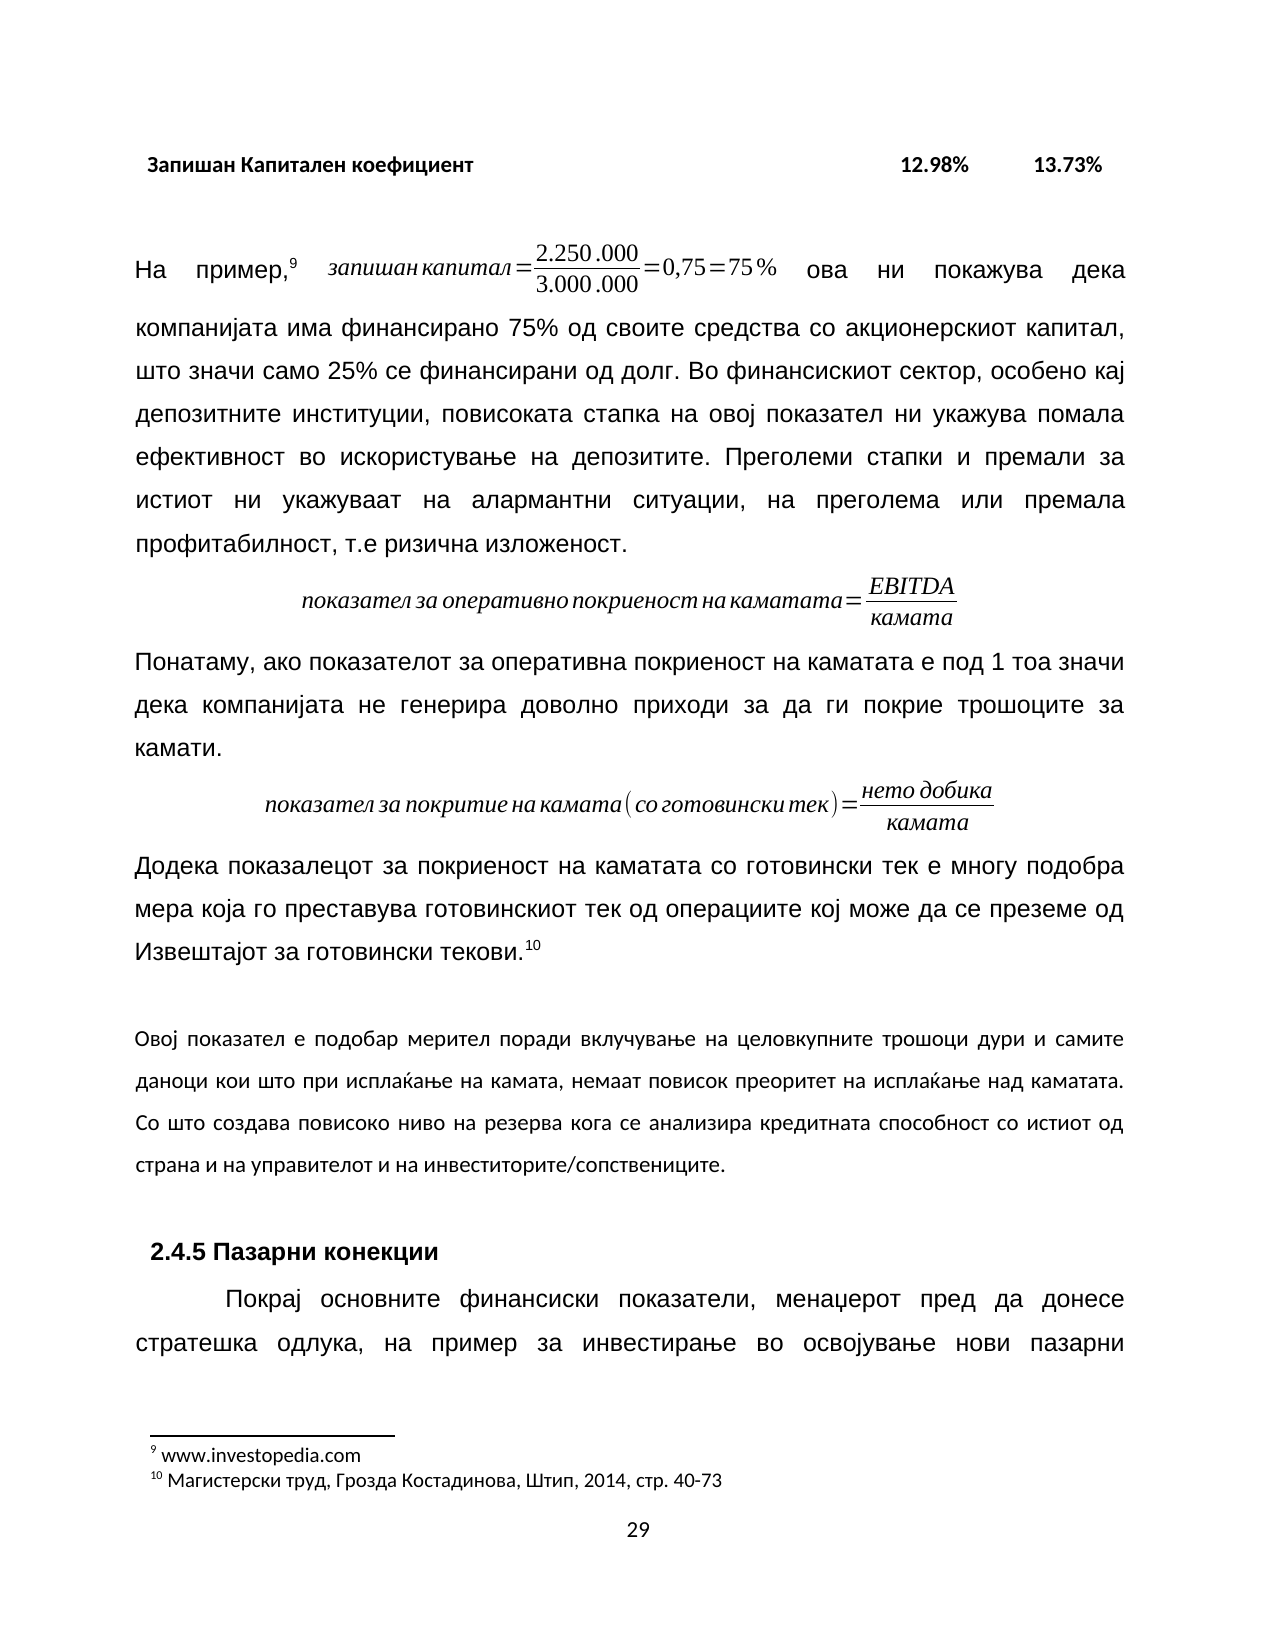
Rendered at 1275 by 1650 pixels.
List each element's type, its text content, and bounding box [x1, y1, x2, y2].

table_cell Запишан Капитален коефициент [144, 150, 868, 197]
text Магистерски труд, Грозда Костадинова, Штип, 2014, стр. 40-73 [150, 1467, 1126, 1493]
text Овој показател е подобар мерител поради вклучување на целовкупните трошоци дури и самите даноци кои што при исплаќање на камата, немаат повисок преоритет на исплаќање над каматата. Со што создава повисоко ниво на резерва кога се анализира кредитната способност со истиот од страна и на управителот и на инвеститорите/сопствениците. [134, 1024, 1126, 1178]
text Понатаму, ако показателот за оперативна покриеност на каматата е под 1 тоа значи дека компанијата не генерира доволно приходи за да ги покрие трошоците за камати. [134, 647, 1126, 762]
text Додека показалецот за покриеност на каматата со готовински тек е многу подобра мера која го преставува готовинскиот тек од операциите кој може да се преземе од Извештајот за готовински текови. [134, 851, 1126, 966]
table_cell 12.98% [868, 150, 1001, 197]
text Покрај основните финансиски показатели, менаџерот пред да донесе стратешка одлука, на пример за инвестирање во освојување нови пазарни [134, 1284, 1126, 1356]
text На пример, ова ни покажува дека компанијата има финансирано 75% од своите средства со акционерскиот капитал, што значи само 25% се финансирани од долг. Во финансискиот сектор, особено кај депозитните институции, повисоката стапка на овој показател ни укажува помала ефективност во искористување на депозитите. Преголеми стапки и премали за истиот ни укажуваат на алармантни ситуации, на преголема или премала профитабилност, т.е ризична изложеност. [134, 239, 1126, 557]
table_cell 13.73% [1001, 150, 1134, 197]
text 2.4.5 Пазарни конекции [150, 1237, 1126, 1266]
text www.investopedia.com [150, 1442, 1126, 1467]
